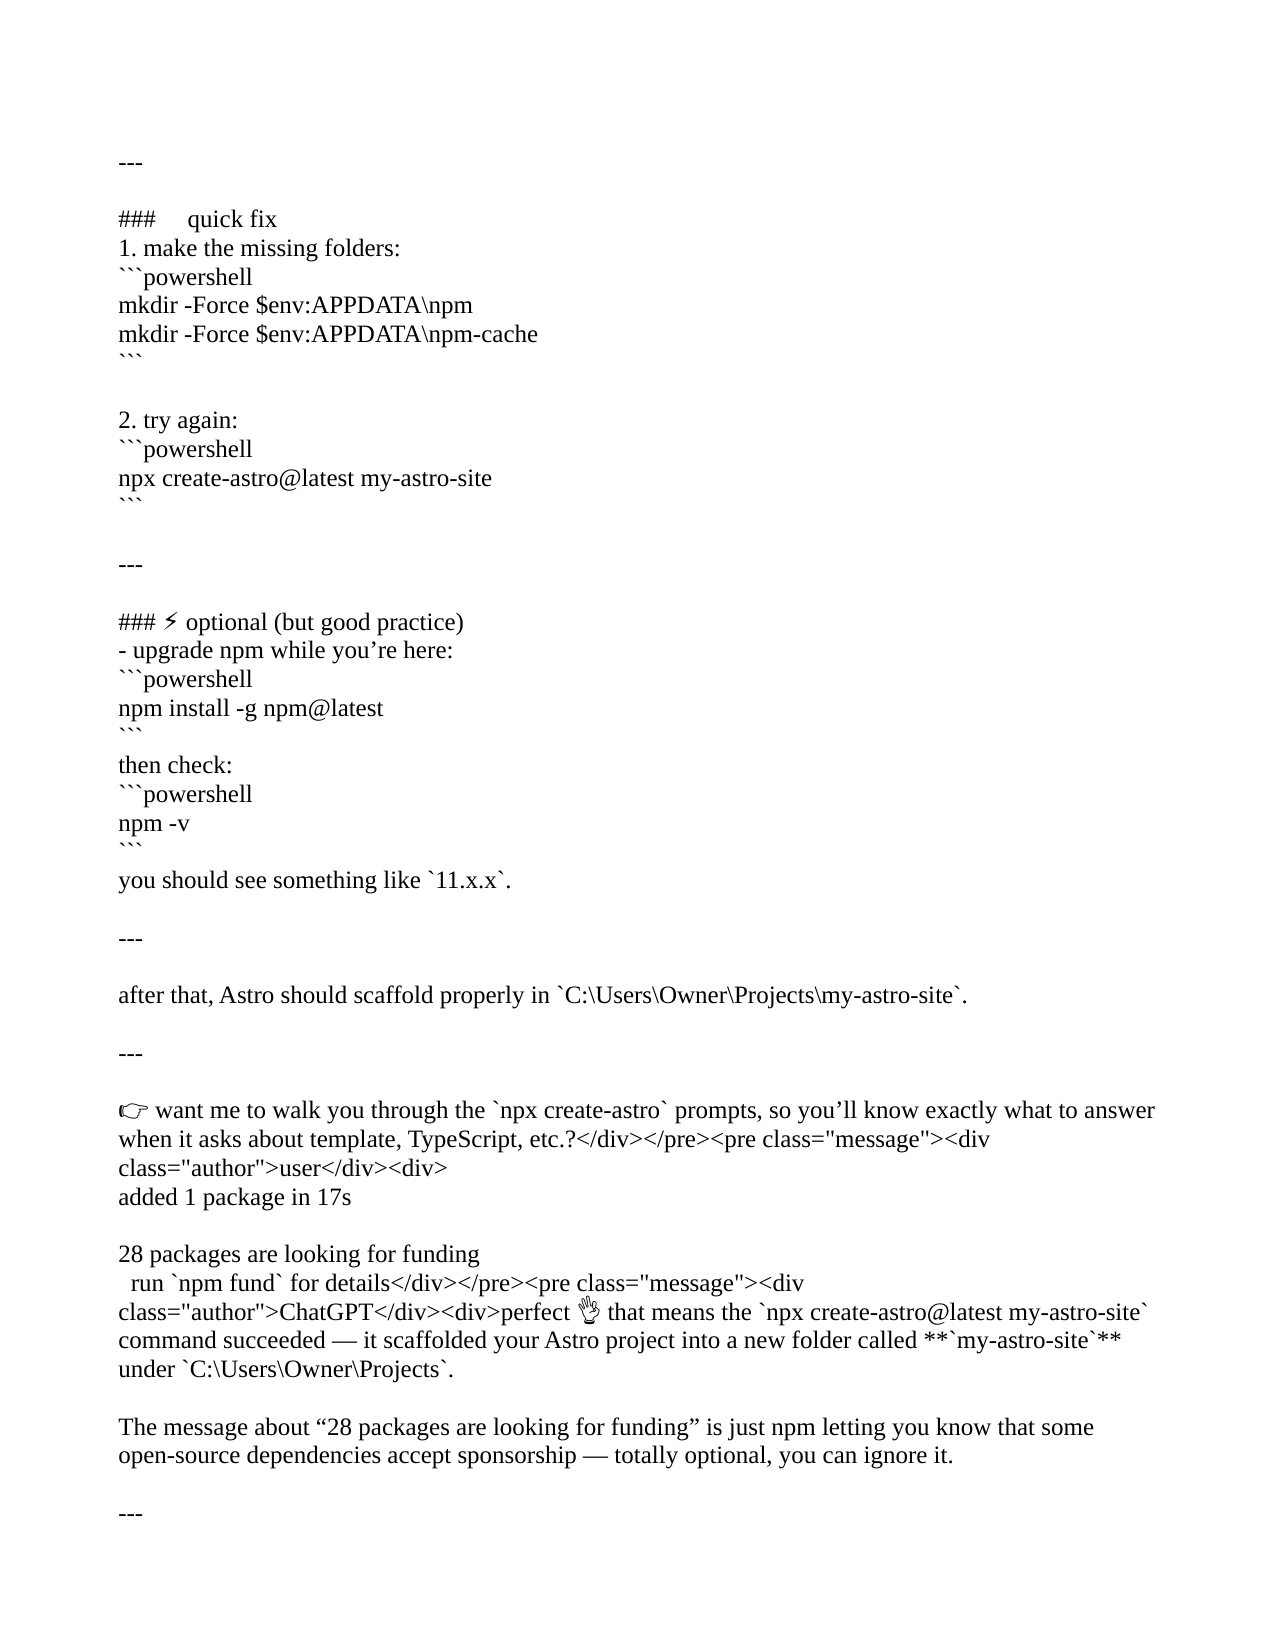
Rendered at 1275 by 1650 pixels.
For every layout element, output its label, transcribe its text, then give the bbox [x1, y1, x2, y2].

text npx create-astro@latest my-astro-site [118, 463, 1157, 492]
text --- [118, 1498, 1157, 1527]
text mkdir -Force $env:APPDATA\npm [118, 291, 1157, 319]
text added 1 package in 17s [118, 1182, 1157, 1211]
text - upgrade npm while you’re here: [118, 636, 1157, 664]
text ``` [118, 492, 1157, 521]
text --- [118, 923, 1157, 952]
text 28 packages are looking for funding [118, 1239, 1157, 1268]
text after that, Astro should scaffold properly in `C:\Users\Owner\Projects\my-astro-site`. [118, 981, 1157, 1009]
text ```powershell [118, 434, 1157, 463]
text ### ✅ quick fix [118, 204, 1157, 233]
text mkdir -Force $env:APPDATA\npm-cache [118, 319, 1157, 348]
text --- [118, 147, 1157, 176]
text ### ⚡ optional (but good practice) [118, 607, 1157, 636]
text --- [118, 549, 1157, 578]
text you should see something like `11.x.x`. [118, 866, 1157, 894]
text --- [118, 1038, 1157, 1067]
text ```powershell [118, 262, 1157, 291]
text ```powershell [118, 779, 1157, 808]
text ```powershell [118, 664, 1157, 693]
text ``` [118, 837, 1157, 866]
text then check: [118, 751, 1157, 779]
text The message about “28 packages are looking for funding” is just npm letting you know that some open-source dependencies accept sponsorship — totally optional, you can ignore it. [118, 1412, 1157, 1469]
text ``` [118, 348, 1157, 377]
text npm install -g npm@latest [118, 693, 1157, 722]
text 1. make the missing folders: [118, 233, 1157, 262]
text 👉 want me to walk you through the `npx create-astro` prompts, so you’ll know exactly what to answer when it asks about template, TypeScript, etc.?</div></pre><pre class="message"><div class="author">user</div><div> [118, 1096, 1157, 1182]
text ``` [118, 722, 1157, 751]
text npm -v [118, 808, 1157, 837]
text 2. try again: [118, 406, 1157, 434]
text run `npm fund` for details</div></pre><pre class="message"><div class="author">ChatGPT</div><div>perfect 👌 that means the `npx create-astro@latest my-astro-site` command succeeded — it scaffolded your Astro project into a new folder called **`my-astro-site`** under `C:\Users\Owner\Projects`. [118, 1268, 1157, 1383]
